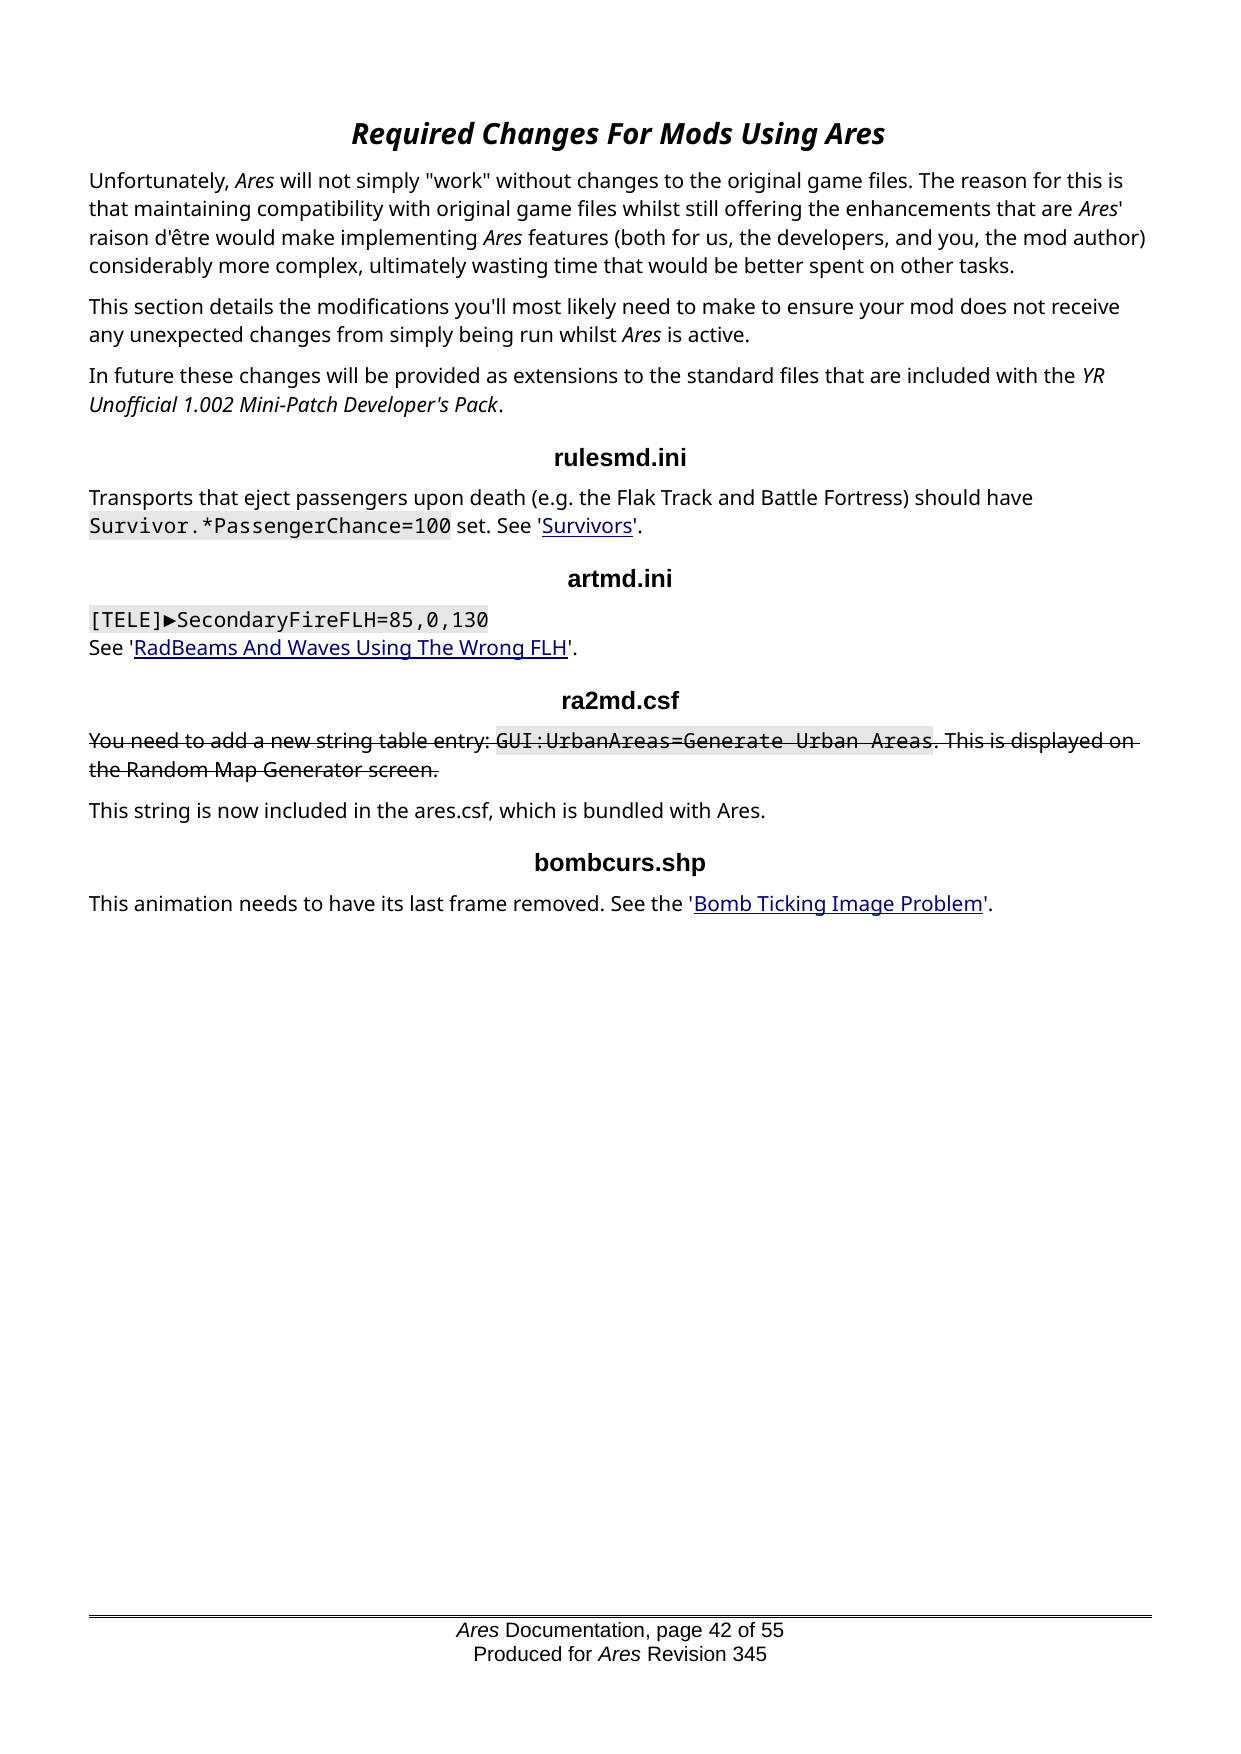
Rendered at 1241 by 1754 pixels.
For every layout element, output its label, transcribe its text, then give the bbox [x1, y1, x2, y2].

subtitle rulesmd.ini [88, 442, 1152, 471]
subtitle artmd.ini [88, 564, 1152, 593]
text You need to add a new string table entry: GUI:UrbanAreas=Generate Urban Areas. This is displayed on the Random Map Generator screen. [88, 726, 1152, 783]
text Unfortunately, Ares will not simply "work" without changes to the original game files. The reason for this is that maintaining compatibility with original game files whilst still offering the enhancements that are Ares' raison d'être would make implementing Ares features (both for us, the developers, and you, the mod author) considerably more complex, ultimately wasting time that would be better spent on other tasks. [88, 166, 1152, 279]
text Transports that eject passengers upon death (e.g. the Flak Track and Battle Fortress) should have Survivor.*PassengerChance=100 set. See 'Survivors'. [88, 483, 1152, 540]
text This section details the modifications you'll most likely need to make to ensure your mod does not receive any unexpected changes from simply being run whilst Ares is active. [88, 292, 1152, 349]
subtitle ra2md.csf [88, 686, 1152, 714]
text In future these changes will be provided as extensions to the standard files that are included with the YR Unofficial 1.002 Mini-Patch Developer's Pack. [88, 361, 1152, 418]
text This string is now included in the ares.csf, which is bundled with Ares. [88, 796, 1152, 824]
subtitle bombcurs.shp [88, 848, 1152, 877]
subtitle Required Changes For Mods Using Ares [88, 113, 1152, 153]
text This animation needs to have its last frame removed. See the 'Bomb Ticking Image Problem'. [88, 889, 1152, 917]
text [TELE]►SecondaryFireFLH=85,0,130 See 'RadBeams And Waves Using The Wrong FLH'. [88, 605, 1152, 662]
